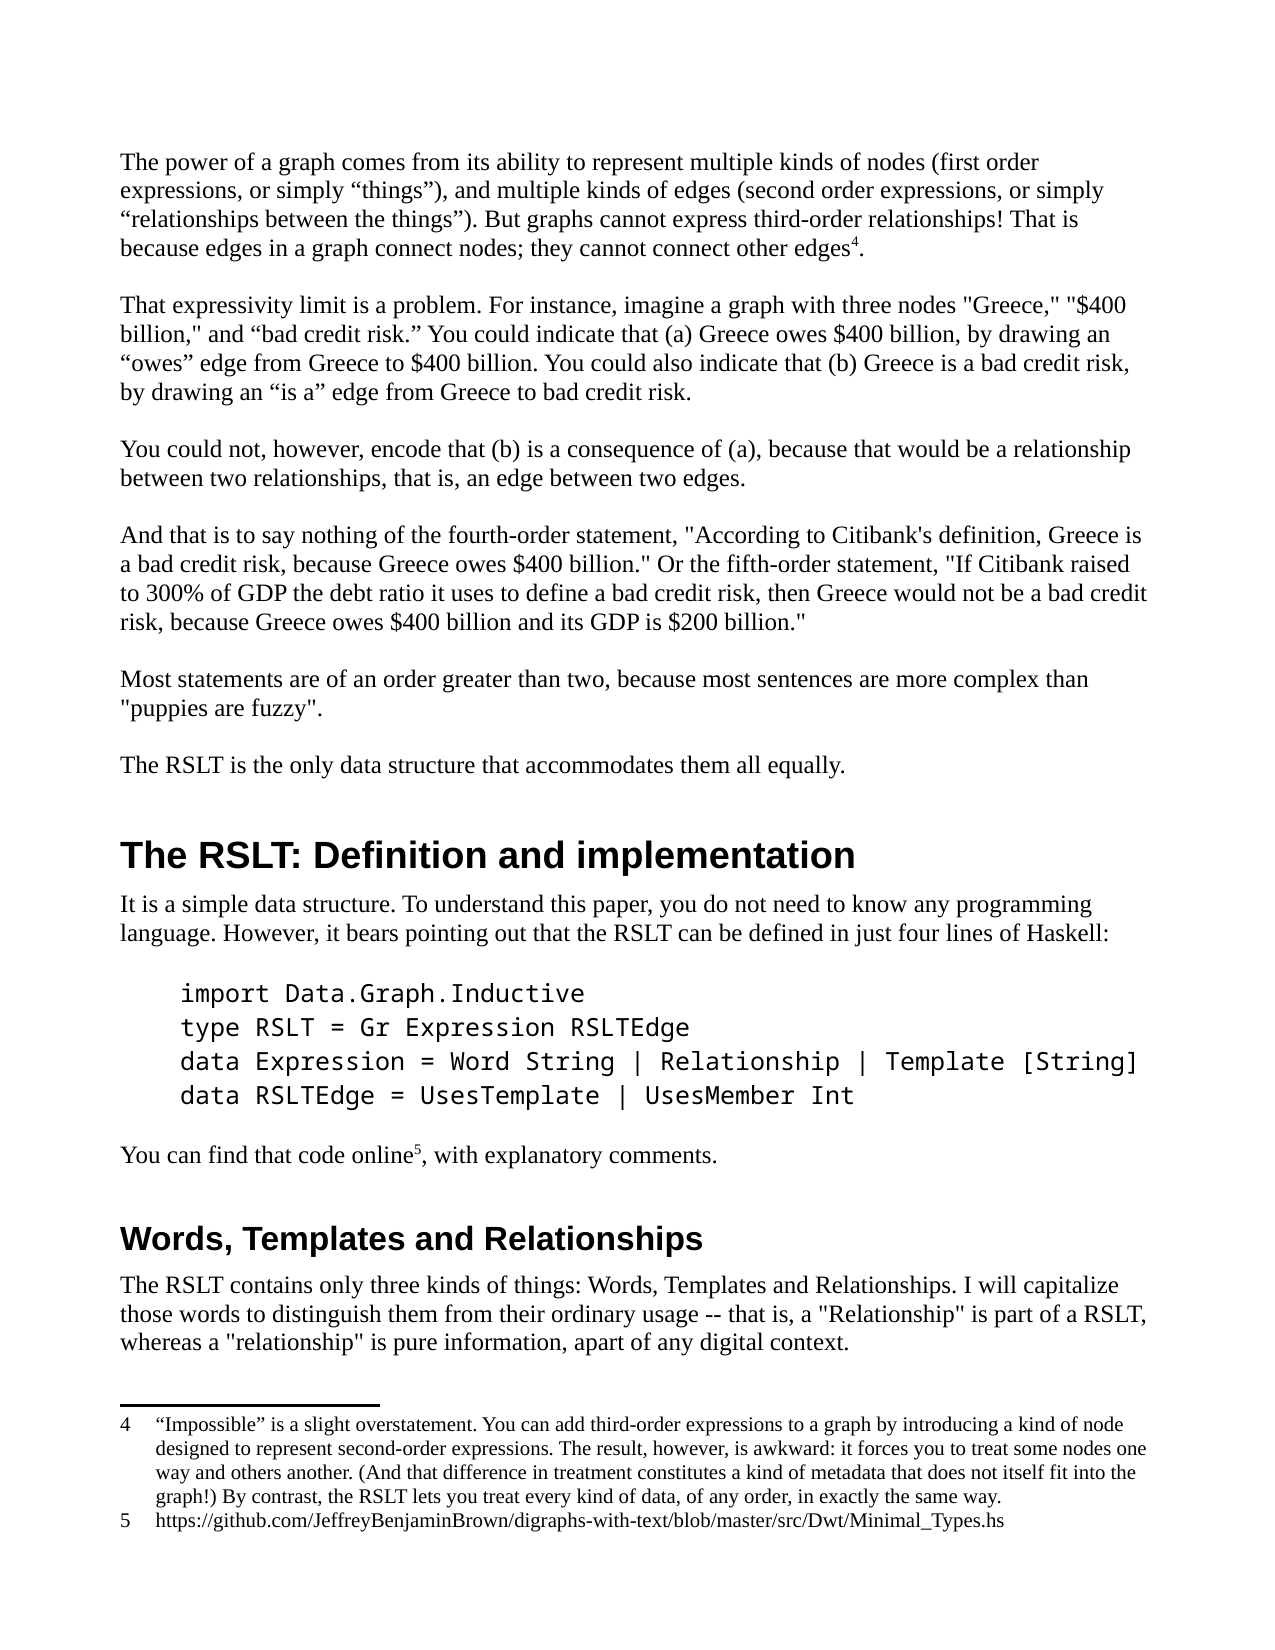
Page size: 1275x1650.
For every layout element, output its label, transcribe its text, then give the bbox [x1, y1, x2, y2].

text “Impossible” is a slight overstatement. You can add third-order expressions to a graph by introducing a kind of node designed to represent second-order expressions. The result, however, is awkward: it forces you to treat some nodes one way and others another. (And that difference in treatment constitutes a kind of metadata that does not itself fit into the graph!) By contrast, the RSLT lets you treat every kind of data, of any order, in exactly the same way. [120, 1412, 1155, 1508]
text The power of a graph comes from its ability to represent multiple kinds of nodes (first order expressions, or simply “things”), and multiple kinds of edges (second order expressions, or simply “relationships between the things”). But graphs cannot express third-order relationships! That is because edges in a graph connect nodes; they cannot connect other edges. That expressivity limit is a problem. For instance, imagine a graph with three nodes "Greece," "$400 billion," and “bad credit risk.” You could indicate that (a) Greece owes $400 billion, by drawing an “owes” edge from Greece to $400 billion. You could also indicate that (b) Greece is a bad credit risk, by drawing an “is a” edge from Greece to bad credit risk. [120, 147, 1155, 406]
text The RSLT is the only data structure that accommodates them all equally. [120, 751, 1155, 779]
text It is a simple data structure. To understand this paper, you do not need to know any programming language. However, it bears pointing out that the RSLT can be defined in just four lines of Haskell: [120, 889, 1155, 947]
text https://github.com/JeffreyBenjaminBrown/digraphs-with-text/blob/master/src/Dwt/Minimal_Types.hs [120, 1508, 1155, 1532]
text And that is to say nothing of the fourth-order statement, "According to Citibank's definition, Greece is a bad credit risk, because Greece owes $400 billion." Or the fifth-order statement, "If Citibank raised to 300% of GDP the debt ratio it uses to define a bad credit risk, then Greece would not be a bad credit risk, because Greece owes $400 billion and its GDP is $200 billion." [120, 521, 1155, 636]
text The RSLT contains only three kinds of things: Words, Templates and Relationships. I will capitalize those words to distinguish them from their ordinary usage -- that is, a "Relationship" is part of a RSLT, whereas a "relationship" is pure information, apart of any digital context. [120, 1270, 1155, 1356]
text type RSLT = Gr Expression RSLTEdge [120, 1009, 1155, 1044]
text data RSLTEdge = UsesTemplate | UsesMember Int [120, 1078, 1155, 1112]
text Most statements are of an order greater than two, because most sentences are more complex than "puppies are fuzzy". [120, 664, 1155, 722]
text You could not, however, encode that (b) is a consequence of (a), because that would be a relationship between two relationships, that is, an edge between two edges. [120, 434, 1155, 492]
subtitle Words, Templates and Relationships [120, 1219, 1155, 1257]
text You can find that code online, with explanatory comments. [120, 1141, 1155, 1169]
text data Expression = Word String | Relationship | Template [String] [120, 1044, 1155, 1078]
subtitle The RSLT: Definition and implementation [120, 833, 1155, 877]
text import Data.Graph.Inductive [120, 976, 1155, 1009]
